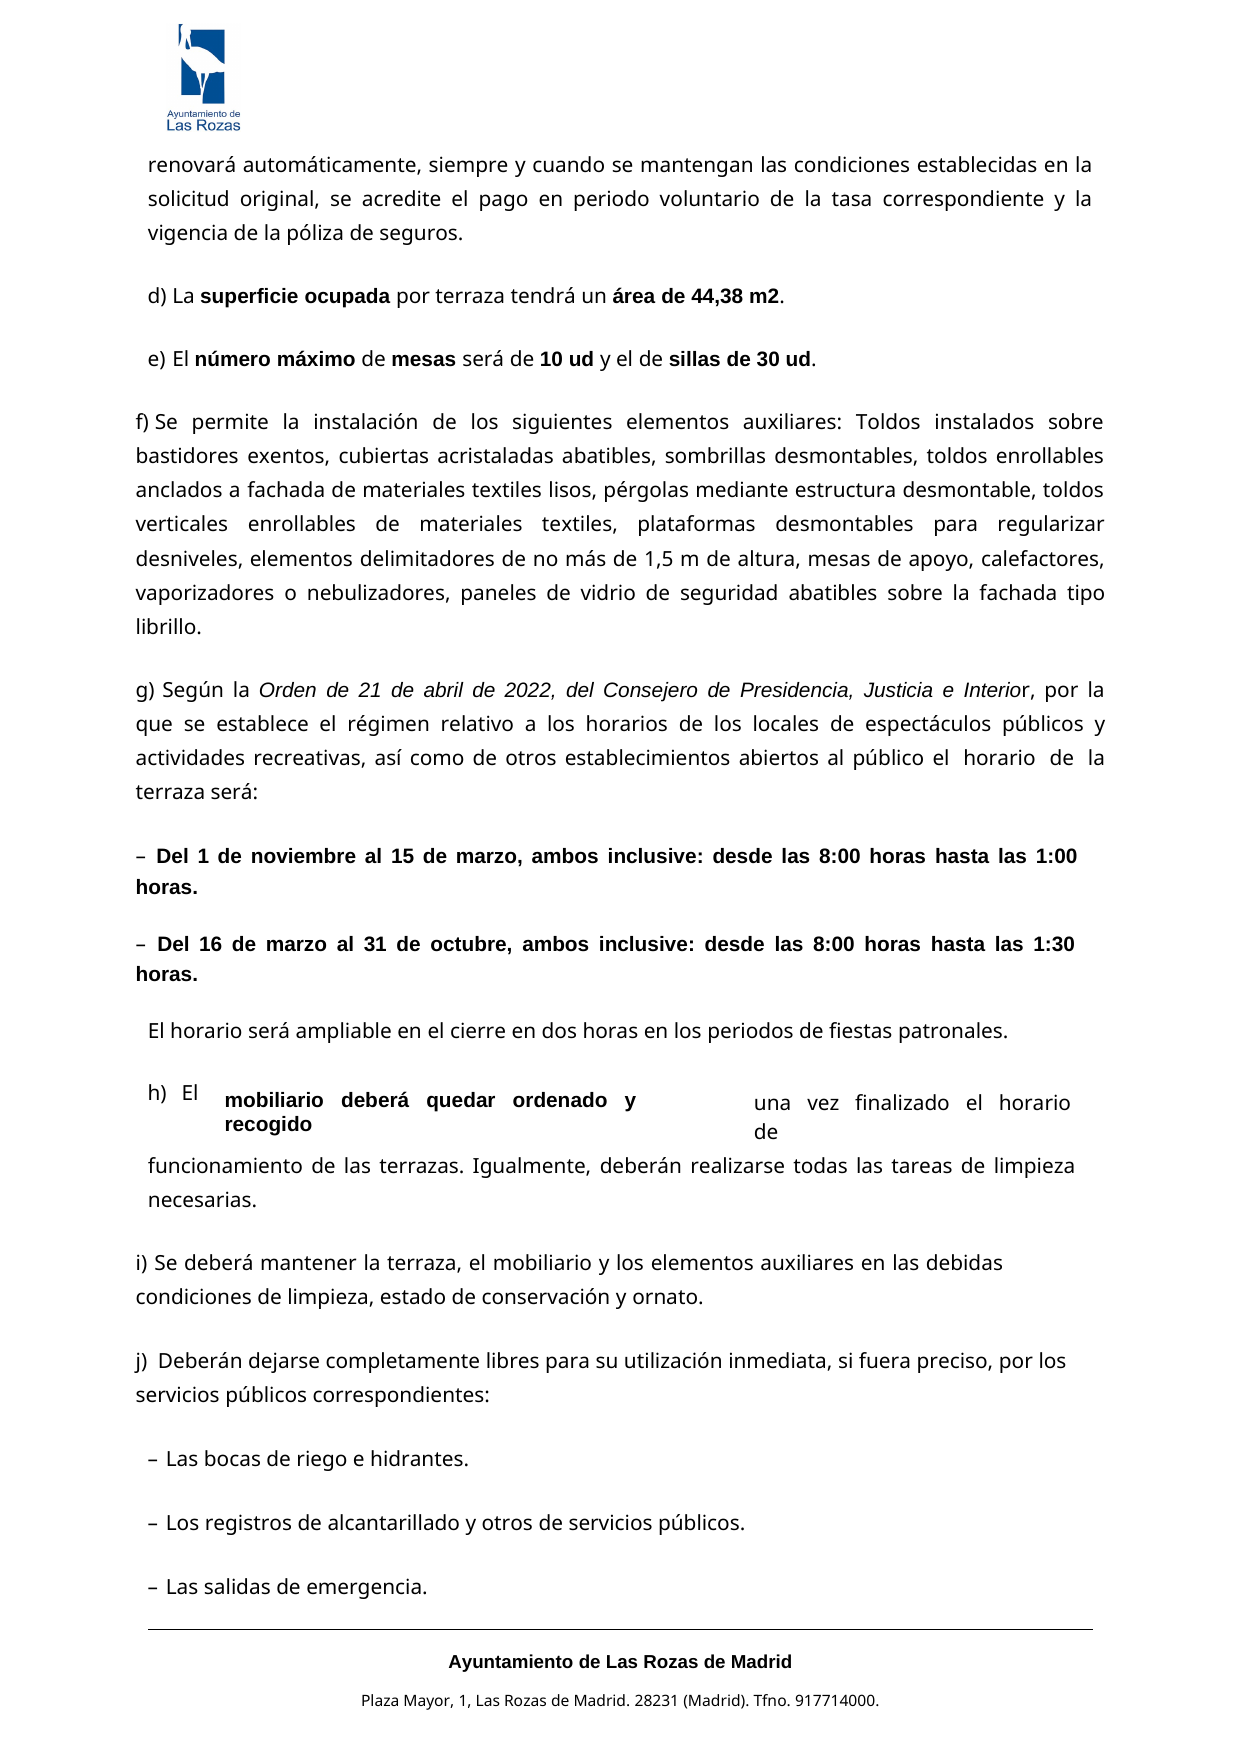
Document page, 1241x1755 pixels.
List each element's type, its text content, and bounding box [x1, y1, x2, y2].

list Del 1 de noviembre al 15 de marzo, ambos inclusive: desde las 8:00 horas hasta las 1:00 horas. [135, 841, 1093, 899]
text una vez finalizado el horario de [754, 1088, 1105, 1145]
list Según la Orden de 21 de abril de 2022, del Consejero de Presidencia, Justicia e Interior, por la que se establece el régimen relativo a los horarios de los locales de espectáculos públicos y actividades recreativas, así como de otros establecimientos abiertos al público el horario de la terraza será: [135, 675, 1105, 806]
text funcionamiento de las terrazas. Igualmente, deberán realizarse todas las tareas de limpieza necesarias. [148, 1151, 1105, 1213]
list La superficie ocupada por terraza tendrá un área de 44,38 m2. [147, 282, 1105, 310]
subtitle mobiliario deberá quedar ordenado y recogido [224, 1088, 739, 1136]
list Los registros de alcantarillado y otros de servicios públicos. [147, 1508, 1105, 1536]
list Las bocas de riego e hidrantes. [147, 1444, 1105, 1472]
list Del 16 de marzo al 31 de octubre, ambos inclusive: desde las 8:00 horas hasta las 1:30 horas. [135, 929, 1105, 986]
list Se permite la instalación de los siguientes elementos auxiliares: Toldos instalados sobre bastidores exentos, cubiertas acristaladas abatibles, sombrillas desmontables, toldos enrollables anclados a fachada de materiales textiles lisos, pérgolas mediante estructura desmontable, toldos verticales enrollables de materiales textiles, plataformas desmontables para regularizar desniveles, elementos delimitadores de no más de 1,5 m de altura, mesas de apoyo, calefactores, vaporizadores o nebulizadores, paneles de vidrio de seguridad abatibles sobre la fachada tipo librillo. [135, 407, 1105, 640]
list El número máximo de mesas será de 10 ud y el de sillas de 30 ud. [147, 344, 1105, 373]
text El horario será ampliable en el cierre en dos horas en los periodos de fiestas patronales. [148, 1016, 1105, 1044]
list Las salidas de emergencia. [147, 1572, 1105, 1601]
text renovará automáticamente, siempre y cuando se mantengan las condiciones establecidas en la solicitud original, se acredite el pago en periodo voluntario de la tasa correspondiente y la vigencia de la póliza de seguros. [148, 150, 1093, 247]
list El [147, 1078, 209, 1107]
list Se deberá mantener la terraza, el mobiliario y los elementos auxiliares en las debidas condiciones de limpieza, estado de conservación y ornato. [135, 1248, 1105, 1311]
list Deberán dejarse completamente libres para su utilización inmediata, si fuera preciso, por los servicios públicos correspondientes: [135, 1346, 1105, 1408]
